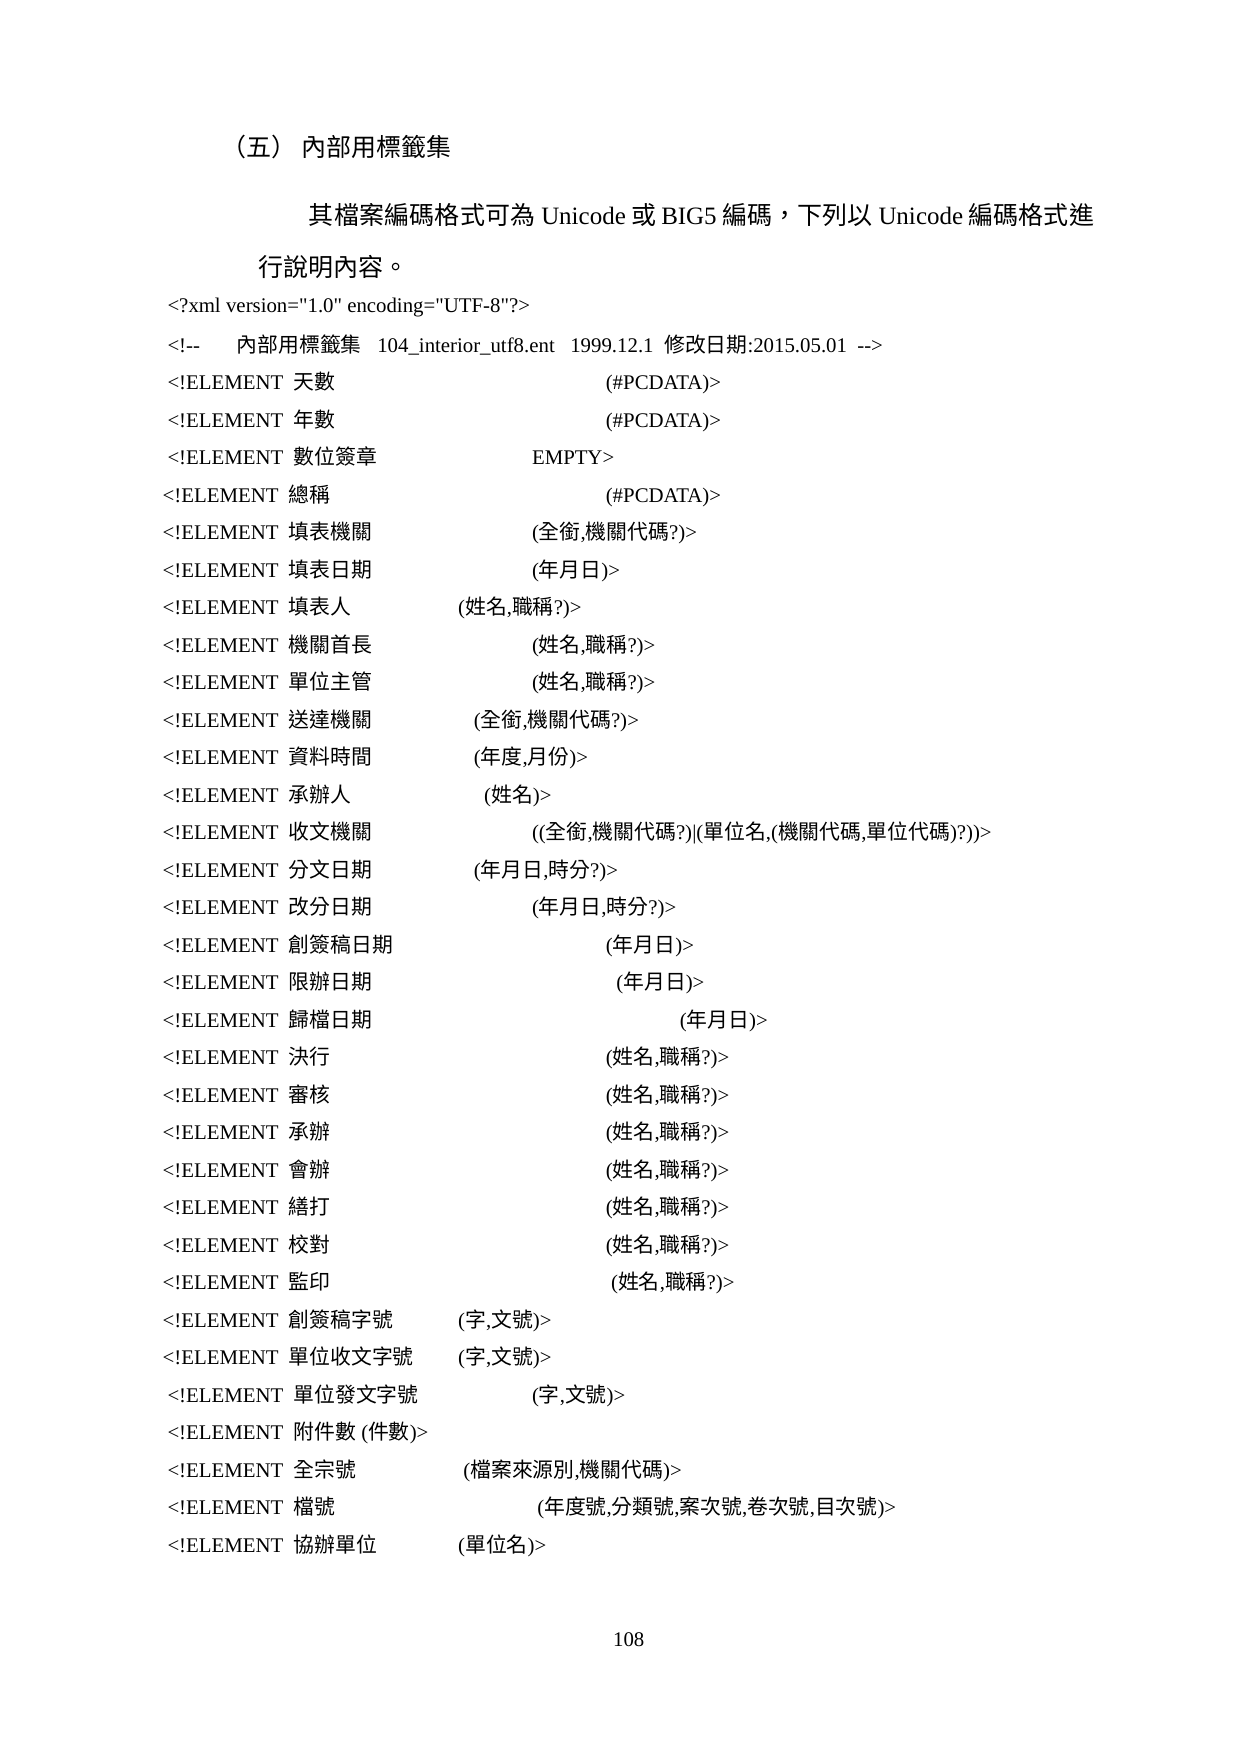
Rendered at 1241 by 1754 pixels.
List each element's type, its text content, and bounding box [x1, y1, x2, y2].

text <!ELEMENT 附件數 (件數)> [162, 1412, 1094, 1449]
text <!ELEMENT 填表日期 (年月日)> [162, 549, 1094, 587]
text <!ELEMENT 機關首長 (姓名,職稱?)> [162, 624, 1094, 662]
text <!ELEMENT 單位收文字號 (字,文號)> [162, 1337, 1094, 1374]
text <!ELEMENT 數位簽章 EMPTY> [162, 437, 1094, 474]
text <!-- 內部用標籤集 104_interior_utf8.ent 1999.12.1 修改日期:2015.05.01 --> [162, 324, 1094, 362]
text <!ELEMENT 送達機關 (全銜,機關代碼?)> [162, 699, 1094, 737]
text <!ELEMENT 檔號 (年度號,分類號,案次號,卷次號,目次號)> [162, 1487, 1094, 1524]
text <!ELEMENT 天數 (#PCDATA)> [162, 362, 1094, 399]
text <!ELEMENT 改分日期 (年月日,時分?)> [162, 887, 1094, 924]
text <!ELEMENT 收文機關 ((全銜,機關代碼?)|(單位名,(機關代碼,單位代碼)?))> [162, 812, 1094, 849]
text <!ELEMENT 全宗號 (檔案來源別,機關代碼)> [162, 1449, 1094, 1487]
text <!ELEMENT 協辦單位 (單位名)> [162, 1524, 1094, 1562]
text <!ELEMENT 填表機關 (全銜,機關代碼?)> [162, 512, 1094, 549]
text <!ELEMENT 決行 (姓名,職稱?)> [162, 1037, 1094, 1074]
text <!ELEMENT 審核 (姓名,職稱?)> [162, 1074, 1094, 1112]
text <!ELEMENT 限辦日期 (年月日)> [162, 962, 1094, 999]
text <!ELEMENT 歸檔日期 (年月日)> [162, 999, 1094, 1037]
text <!ELEMENT 單位發文字號 (字,文號)> [162, 1374, 1094, 1412]
text <!ELEMENT 承辦 (姓名,職稱?)> [162, 1112, 1094, 1149]
text <!ELEMENT 承辦人 (姓名)> [162, 774, 1094, 812]
text <!ELEMENT 創簽稿字號 (字,文號)> [162, 1299, 1094, 1337]
subtitle 內部用標籤集 [222, 127, 1094, 164]
text <!ELEMENT 繕打 (姓名,職稱?)> [162, 1187, 1094, 1224]
text <!ELEMENT 填表人 (姓名,職稱?)> [162, 587, 1094, 624]
text <!ELEMENT 創簽稿日期 (年月日)> [162, 924, 1094, 962]
text <!ELEMENT 總稱 (#PCDATA)> [162, 474, 1094, 512]
text <!ELEMENT 分文日期 (年月日,時分?)> [162, 849, 1094, 887]
text <!ELEMENT 單位主管 (姓名,職稱?)> [162, 662, 1094, 699]
text 其檔案編碼格式可為Unicode或BIG5編碼，下列以Unicode編碼格式進行說明內容。 [259, 182, 1094, 287]
text <!ELEMENT 監印 (姓名,職稱?)> [162, 1262, 1094, 1299]
text <?xml version="1.0" encoding="UTF-8"?> [162, 287, 1094, 324]
text <!ELEMENT 資料時間 (年度,月份)> [162, 737, 1094, 774]
text <!ELEMENT 校對 (姓名,職稱?)> [162, 1224, 1094, 1262]
text <!ELEMENT 年數 (#PCDATA)> [162, 399, 1094, 437]
text <!ELEMENT 會辦 (姓名,職稱?)> [162, 1149, 1094, 1187]
